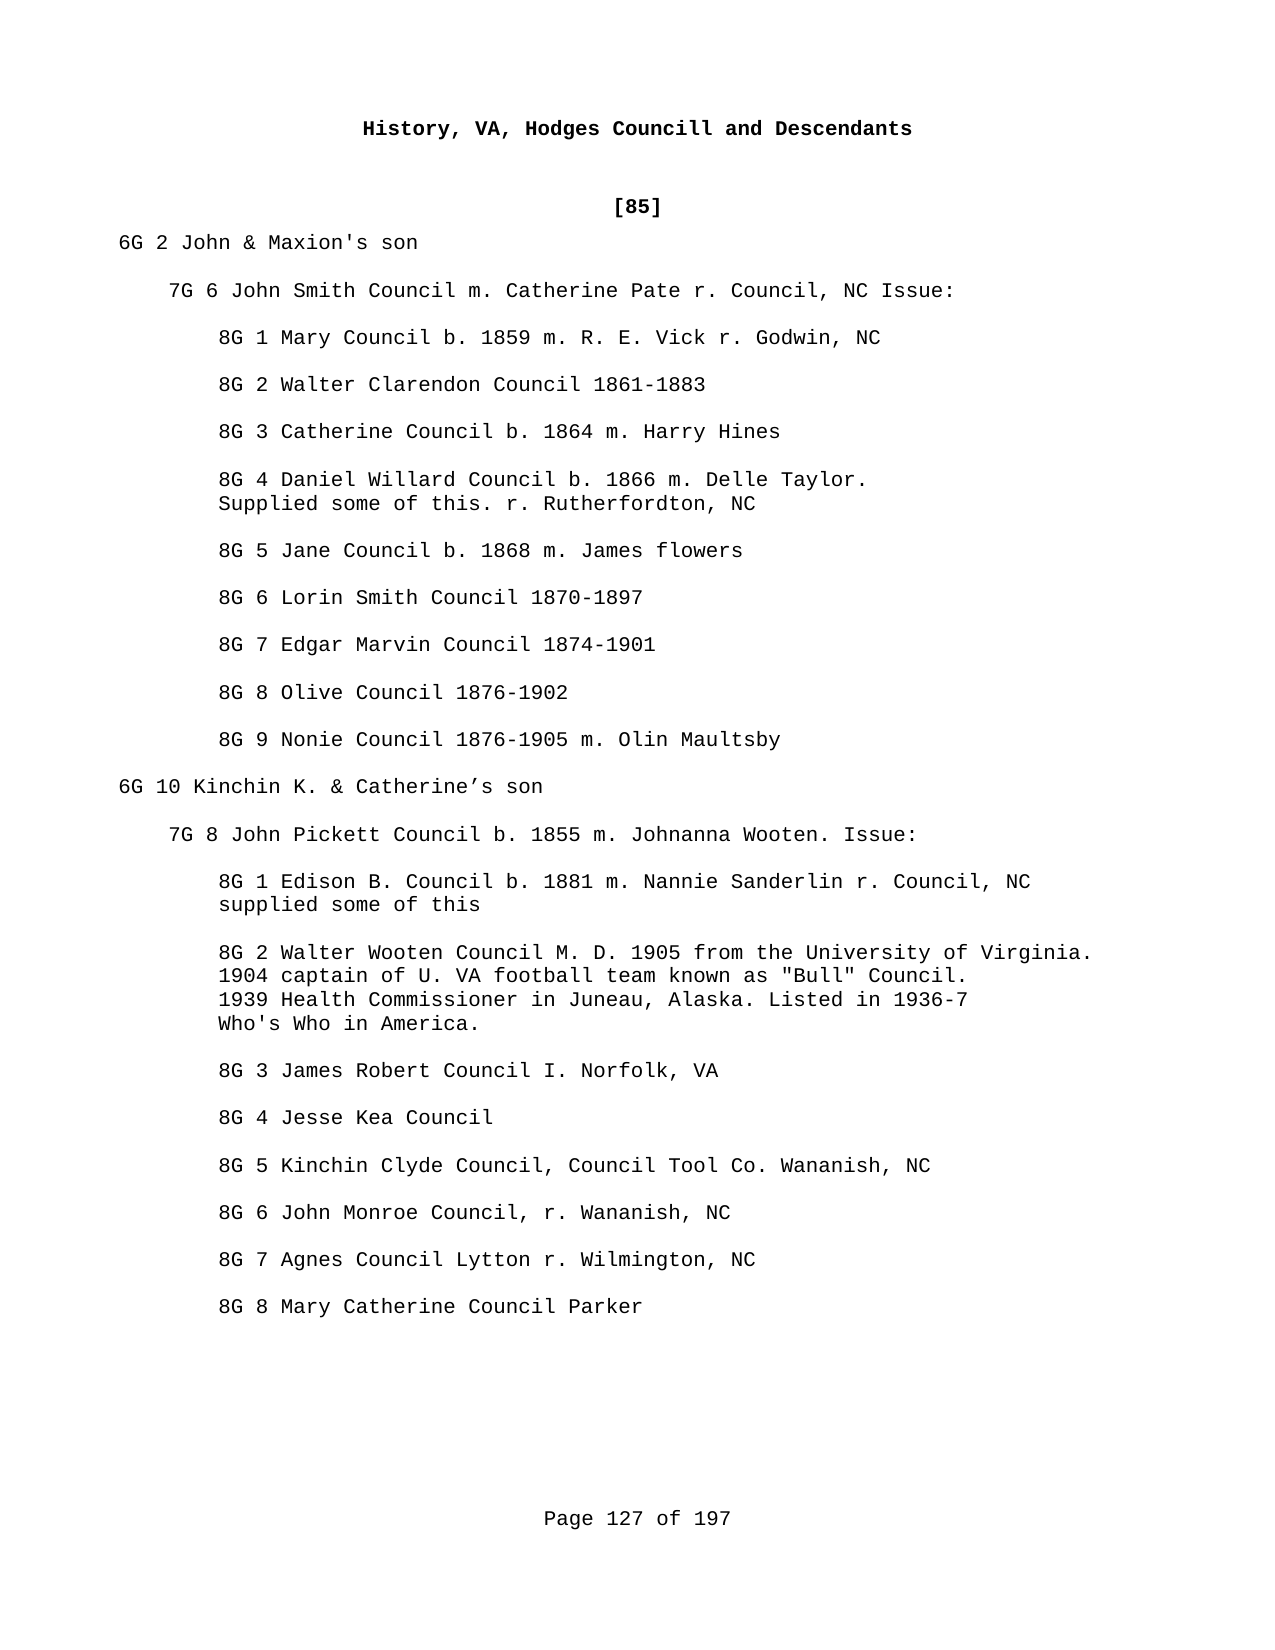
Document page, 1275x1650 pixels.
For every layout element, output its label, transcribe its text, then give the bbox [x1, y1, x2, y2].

text 8G 8 Mary Catherine Council Parker [118, 1296, 1157, 1320]
text 8G 4 Jesse Kea Council [118, 1107, 1157, 1131]
text 1904 captain of U. VA football team known as "Bull" Council. [118, 965, 1157, 989]
text Who's Who in America. [118, 1013, 1157, 1036]
text 8G 4 Daniel Willard Council b. 1866 m. Delle Taylor. [118, 469, 1157, 492]
text 8G 8 Olive Council 1876-1902 [118, 682, 1157, 705]
text 8G 5 Kinchin Clyde Council, Council Tool Co. Wananish, NC [118, 1154, 1157, 1178]
text 8G 6 John Monroe Council, r. Wananish, NC [118, 1202, 1157, 1226]
text 8G 7 Edgar Marvin Council 1874-1901 [118, 634, 1157, 658]
text 8G 5 Jane Council b. 1868 m. James flowers [118, 540, 1157, 563]
text 7G 6 John Smith Council m. Catherine Pate r. Council, NC Issue: [118, 280, 1157, 303]
text 8G 2 Walter Clarendon Council 1861-1883 [118, 374, 1157, 398]
subtitle [85] [118, 196, 1157, 220]
text 8G 1 Edison B. Council b. 1881 m. Nannie Sanderlin r. Council, NC [118, 871, 1157, 894]
text 7G 8 John Pickett Council b. 1855 m. Johnanna Wooten. Issue: [118, 823, 1157, 847]
text Supplied some of this. r. Rutherfordton, NC [118, 492, 1157, 516]
text 6G 2 John & Maxion's son [118, 232, 1157, 256]
text 8G 9 Nonie Council 1876-1905 m. Olin Maultsby [118, 729, 1157, 753]
text 8G 6 Lorin Smith Council 1870-1897 [118, 587, 1157, 611]
text 8G 3 Catherine Council b. 1864 m. Harry Hines [118, 422, 1157, 445]
text 8G 2 Walter Wooten Council M. D. 1905 from the University of Virginia. [118, 942, 1157, 965]
text 8G 7 Agnes Council Lytton r. Wilmington, NC [118, 1249, 1157, 1273]
text 8G 1 Mary Council b. 1859 m. R. E. Vick r. Godwin, NC [118, 327, 1157, 351]
text 8G 3 James Robert Council I. Norfolk, VA [118, 1060, 1157, 1084]
text 6G 10 Kinchin K. & Catherine’s son [118, 776, 1157, 800]
text 1939 Health Commissioner in Juneau, Alaska. Listed in 1936-7 [118, 989, 1157, 1013]
text supplied some of this [118, 894, 1157, 918]
